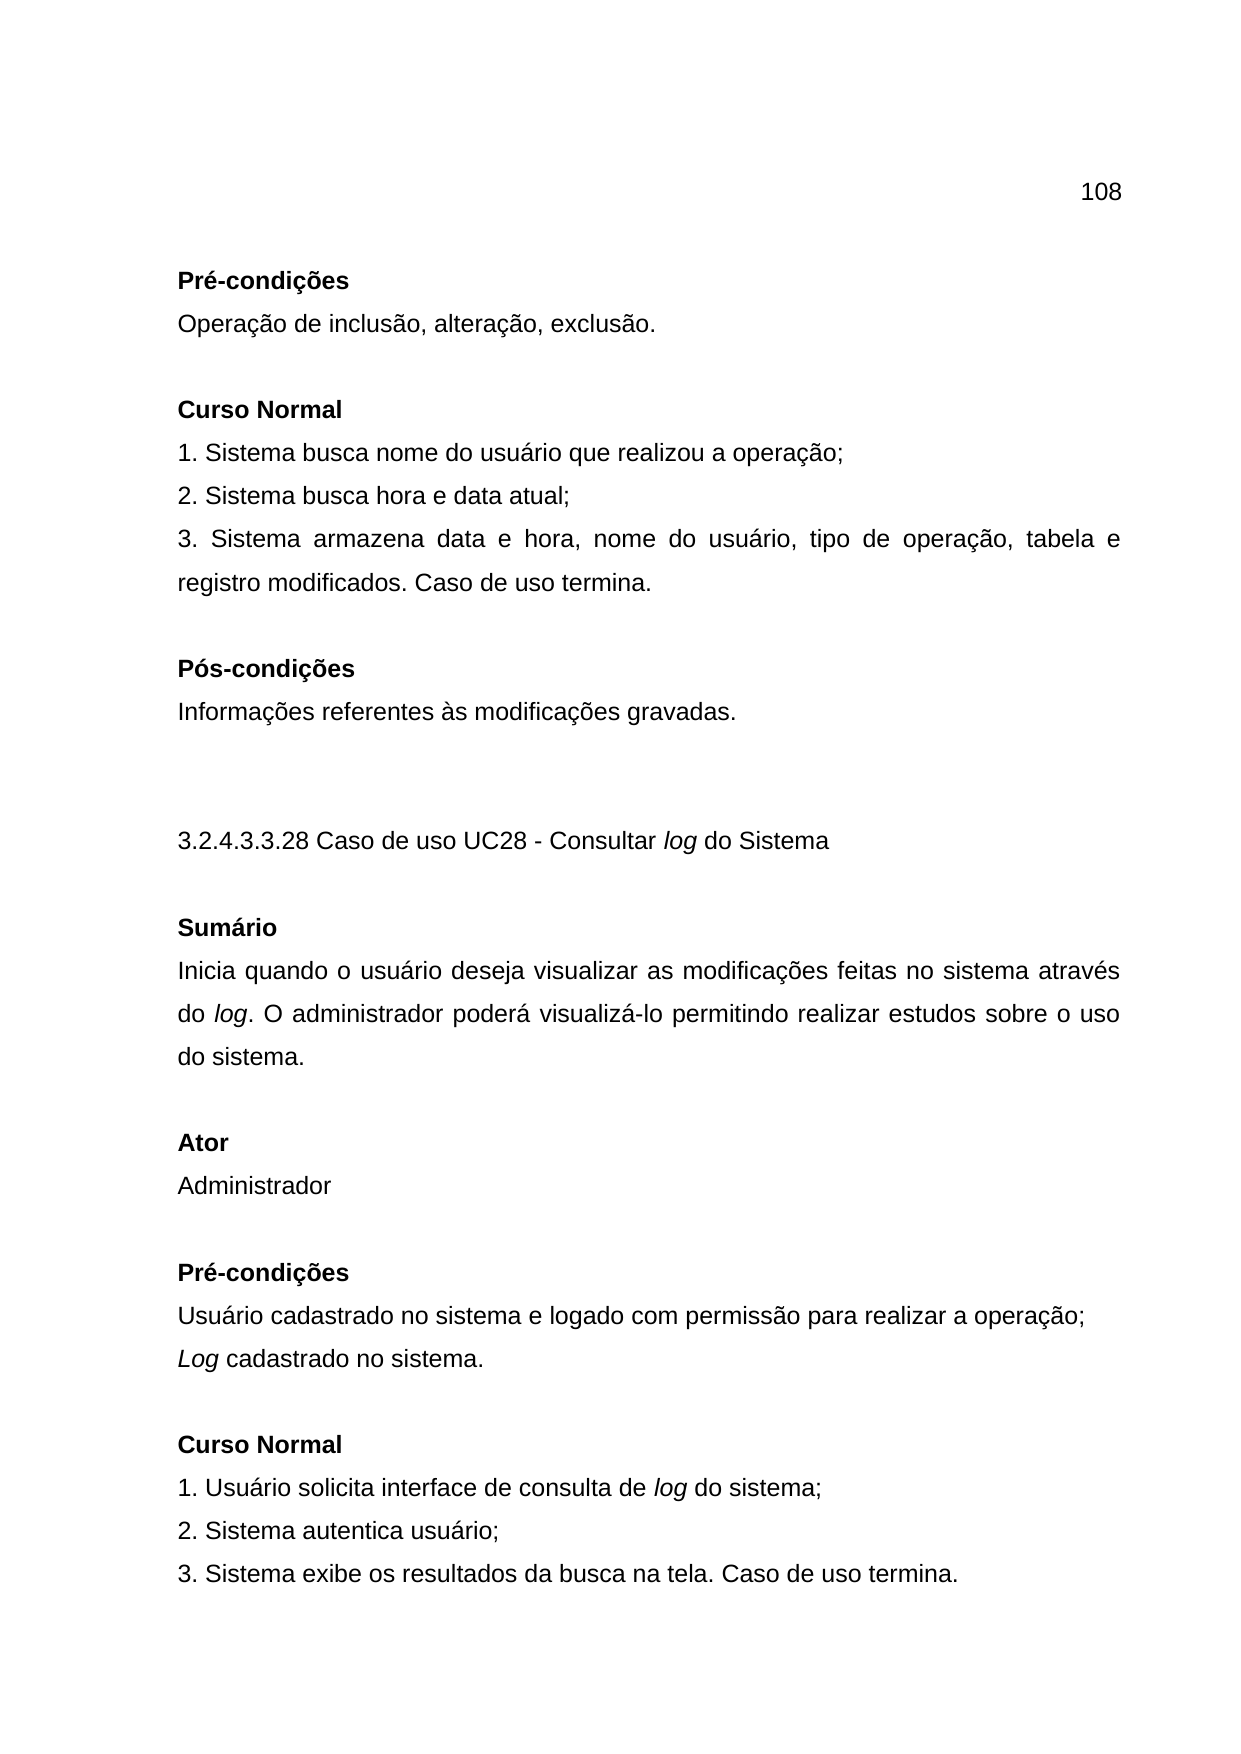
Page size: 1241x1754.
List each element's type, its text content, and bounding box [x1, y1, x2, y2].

text Informações referentes às modificações gravadas. [177, 697, 1122, 726]
text Pré-condições [177, 266, 1122, 294]
text 3. Sistema armazena data e hora, nome do usuário, tipo de operação, tabela e registro modificados. Caso de uso termina. [177, 524, 1122, 596]
text Ator [177, 1128, 1122, 1157]
text 3.2.4.3.3.28 Caso de uso UC28 - Consultar log do Sistema [177, 826, 1122, 855]
text 1. Sistema busca nome do usuário que realizou a operação; [177, 438, 1122, 467]
text 3. Sistema exibe os resultados da busca na tela. Caso de uso termina. [177, 1559, 1122, 1588]
text Inicia quando o usuário deseja visualizar as modificações feitas no sistema através do log. O administrador poderá visualizá-lo permitindo realizar estudos sobre o uso do sistema. [177, 956, 1122, 1071]
text 1. Usuário solicita interface de consulta de log do sistema; [177, 1473, 1122, 1502]
text 2. Sistema busca hora e data atual; [177, 481, 1122, 510]
text Pré-condições [177, 1258, 1122, 1286]
text Log cadastrado no sistema. [177, 1344, 1122, 1373]
text Pós-condições [177, 654, 1122, 683]
text Sumário [177, 913, 1122, 941]
text Administrador [177, 1171, 1122, 1200]
text 2. Sistema autentica usuário; [177, 1516, 1122, 1545]
text Operação de inclusão, alteração, exclusão. [177, 309, 1122, 338]
text Curso Normal [177, 1430, 1122, 1459]
text Curso Normal [177, 395, 1122, 424]
text Usuário cadastrado no sistema e logado com permissão para realizar a operação; [177, 1301, 1122, 1329]
